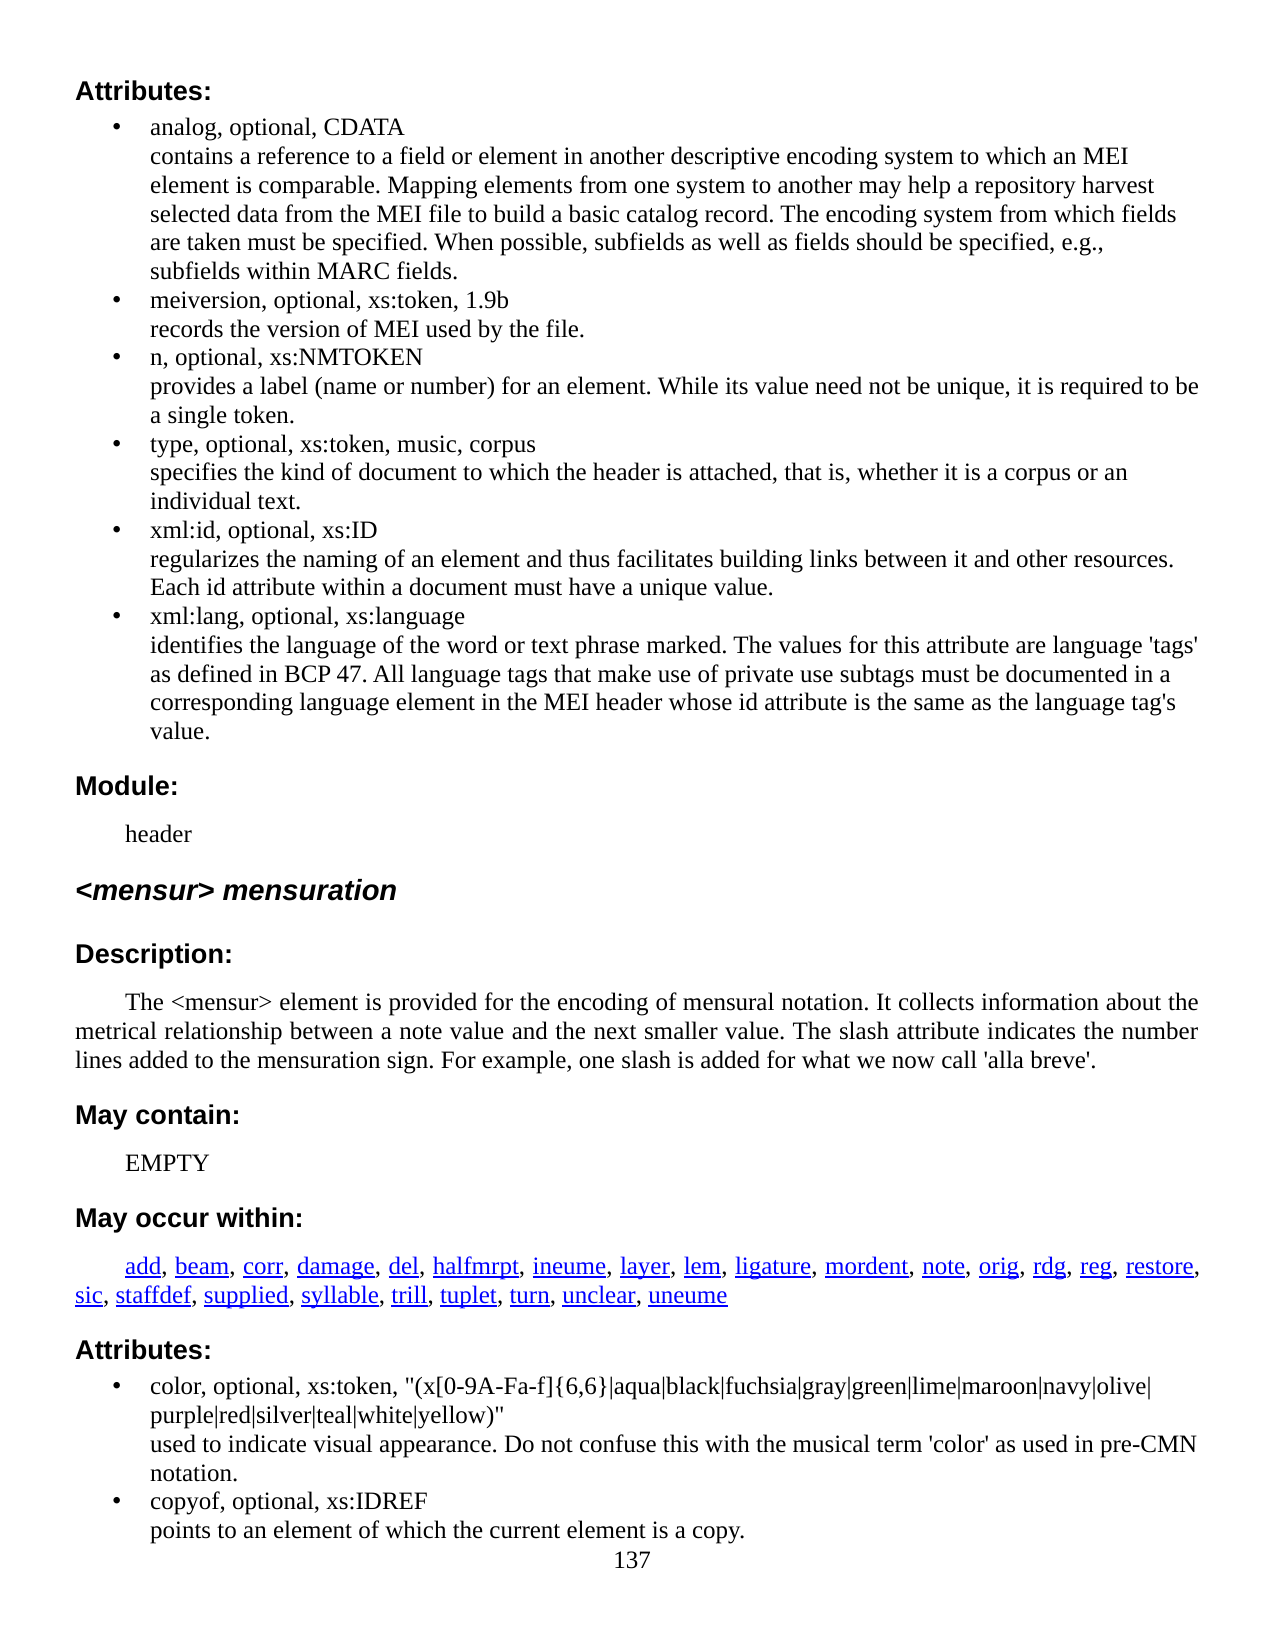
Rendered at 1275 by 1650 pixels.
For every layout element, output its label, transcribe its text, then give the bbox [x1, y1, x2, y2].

list type, optional, xs:token, music, corpus specifies the kind of document to which the header is attached, that is, whether it is a corpus or an individual text. [112, 429, 1200, 515]
list xml:id, optional, xs:ID regularizes the naming of an element and thus facilitates building links between it and other resources. Each id attribute within a document must have a unique value. [112, 515, 1200, 601]
list color, optional, xs:token, "(x[0-9A-Fa-f]{6,6}|aqua|black|fuchsia|gray|green|lime|maroon|navy|olive|purple|red|silver|teal|white|yellow)" used to indicate visual appearance. Do not confuse this with the musical term 'color' as used in pre-CMN notation. [112, 1371, 1200, 1486]
list meiversion, optional, xs:token, 1.9b records the version of MEI used by the file. [112, 285, 1200, 342]
list analog, optional, CDATA contains a reference to a field or element in another descriptive encoding system to which an MEI element is comparable. Mapping elements from one system to another may help a repository harvest selected data from the MEI file to build a basic catalog record. The encoding system from which fields are taken must be specified. When possible, subfields as well as fields should be specified, e.g., subfields within MARC fields. [112, 112, 1200, 285]
list xml:lang, optional, xs:language identifies the language of the word or text phrase marked. The values for this attribute are language 'tags' as defined in BCP 47. All language tags that make use of private use subtags must be documented in a corresponding language element in the MEI header whose id attribute is the same as the language tag's value. [112, 601, 1200, 745]
subtitle Attributes: [75, 75, 1200, 106]
list n, optional, xs:NMTOKEN provides a label (name or number) for an element. While its value need not be unique, it is required to be a single token. [112, 342, 1200, 429]
text add, beam, corr, damage, del, halfmrpt, ineume, layer, lem, ligature, mordent, note, orig, rdg, reg, restore, sic, staffdef, supplied, syllable, trill, tuplet, turn, unclear, uneume [75, 1251, 1200, 1309]
subtitle Module: [75, 770, 1200, 801]
text header [75, 819, 1200, 848]
subtitle Attributes: [75, 1334, 1200, 1365]
list copyof, optional, xs:IDREF points to an element of which the current element is a copy. [112, 1486, 1200, 1544]
subtitle May contain: [75, 1099, 1200, 1130]
subtitle May occur within: [75, 1202, 1200, 1233]
subtitle <mensur> mensuration [75, 873, 1200, 907]
text EMPTY [75, 1148, 1200, 1177]
text The <mensur> element is provided for the encoding of mensural notation. It collects information about the metrical relationship between a note value and the next smaller value. The slash attribute indicates the number lines added to the mensuration sign. For example, one slash is added for what we now call 'alla breve'. [75, 987, 1200, 1074]
subtitle Description: [75, 938, 1200, 969]
